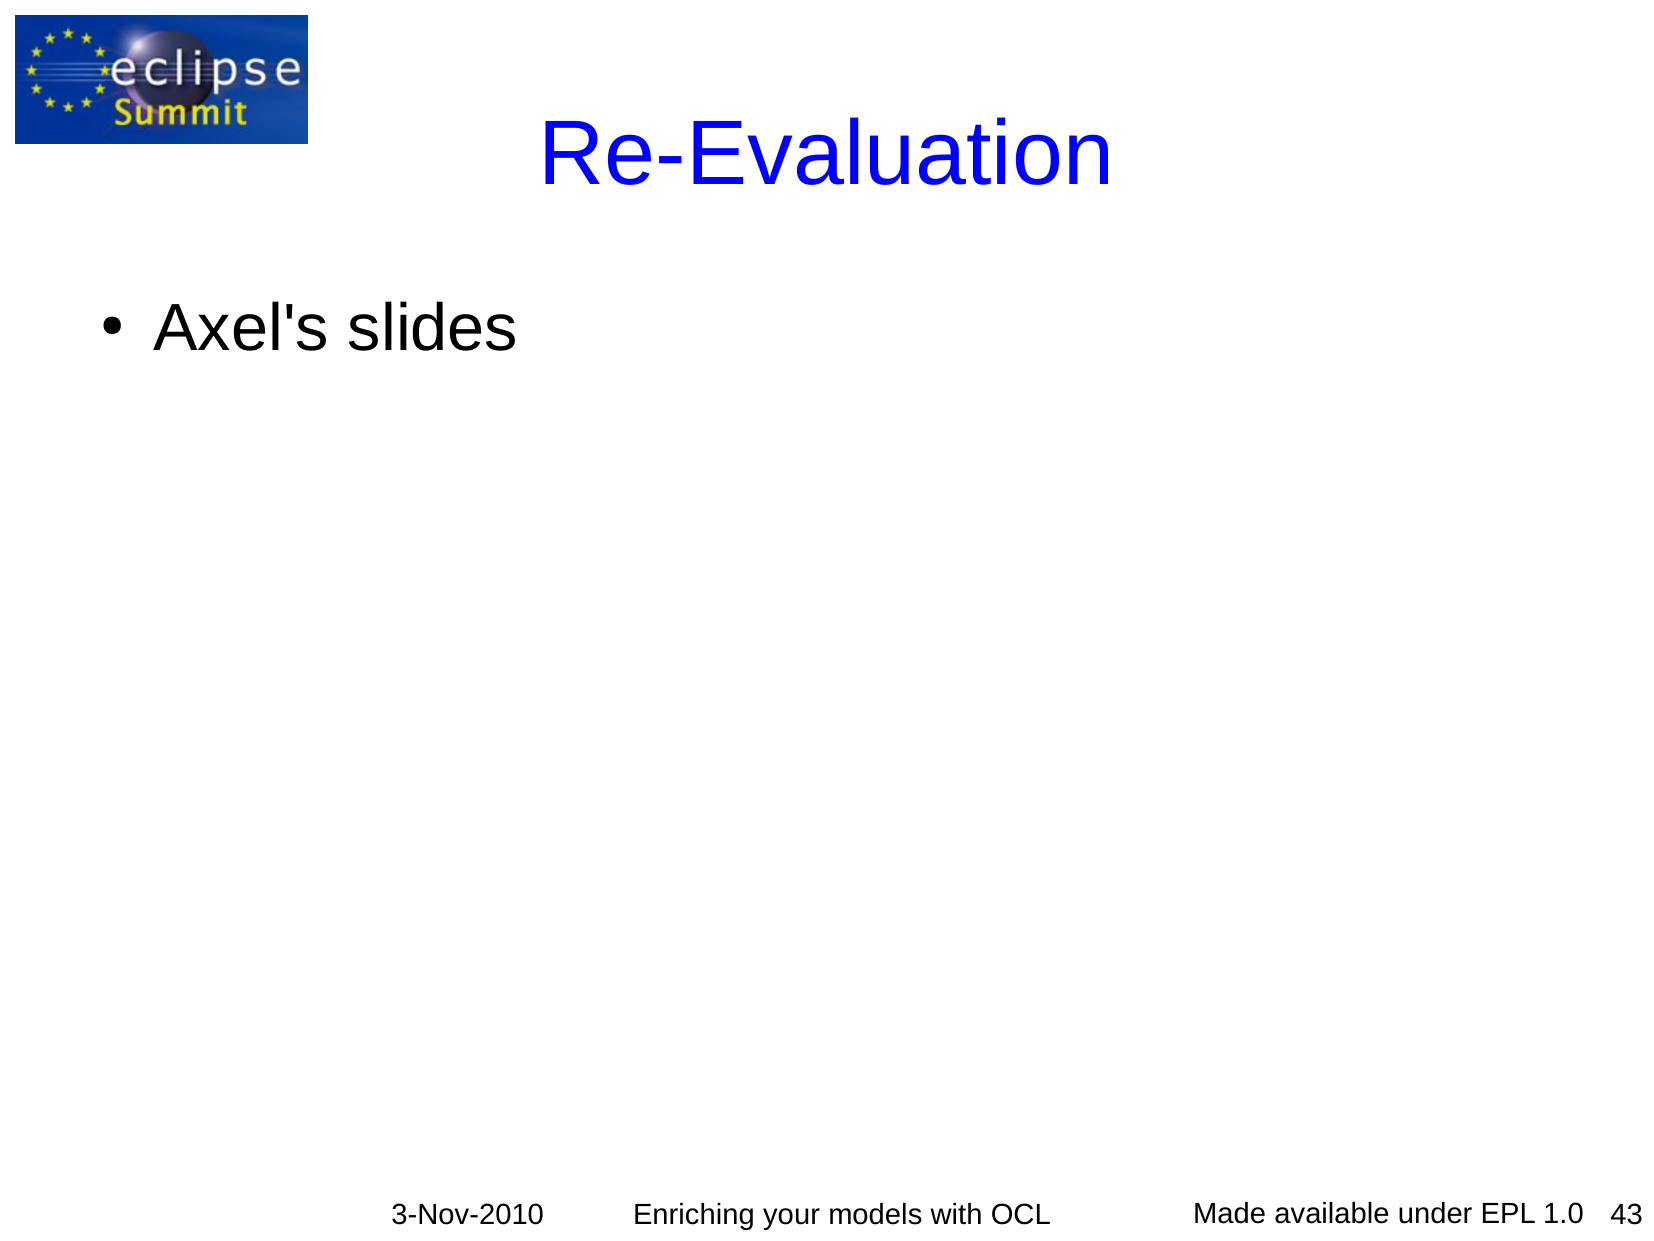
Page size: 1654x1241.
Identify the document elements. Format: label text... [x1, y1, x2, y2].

picture [15, 15, 308, 144]
list Axel's slides [82, 290, 1571, 1094]
title Re-Evaluation [82, 56, 1571, 250]
